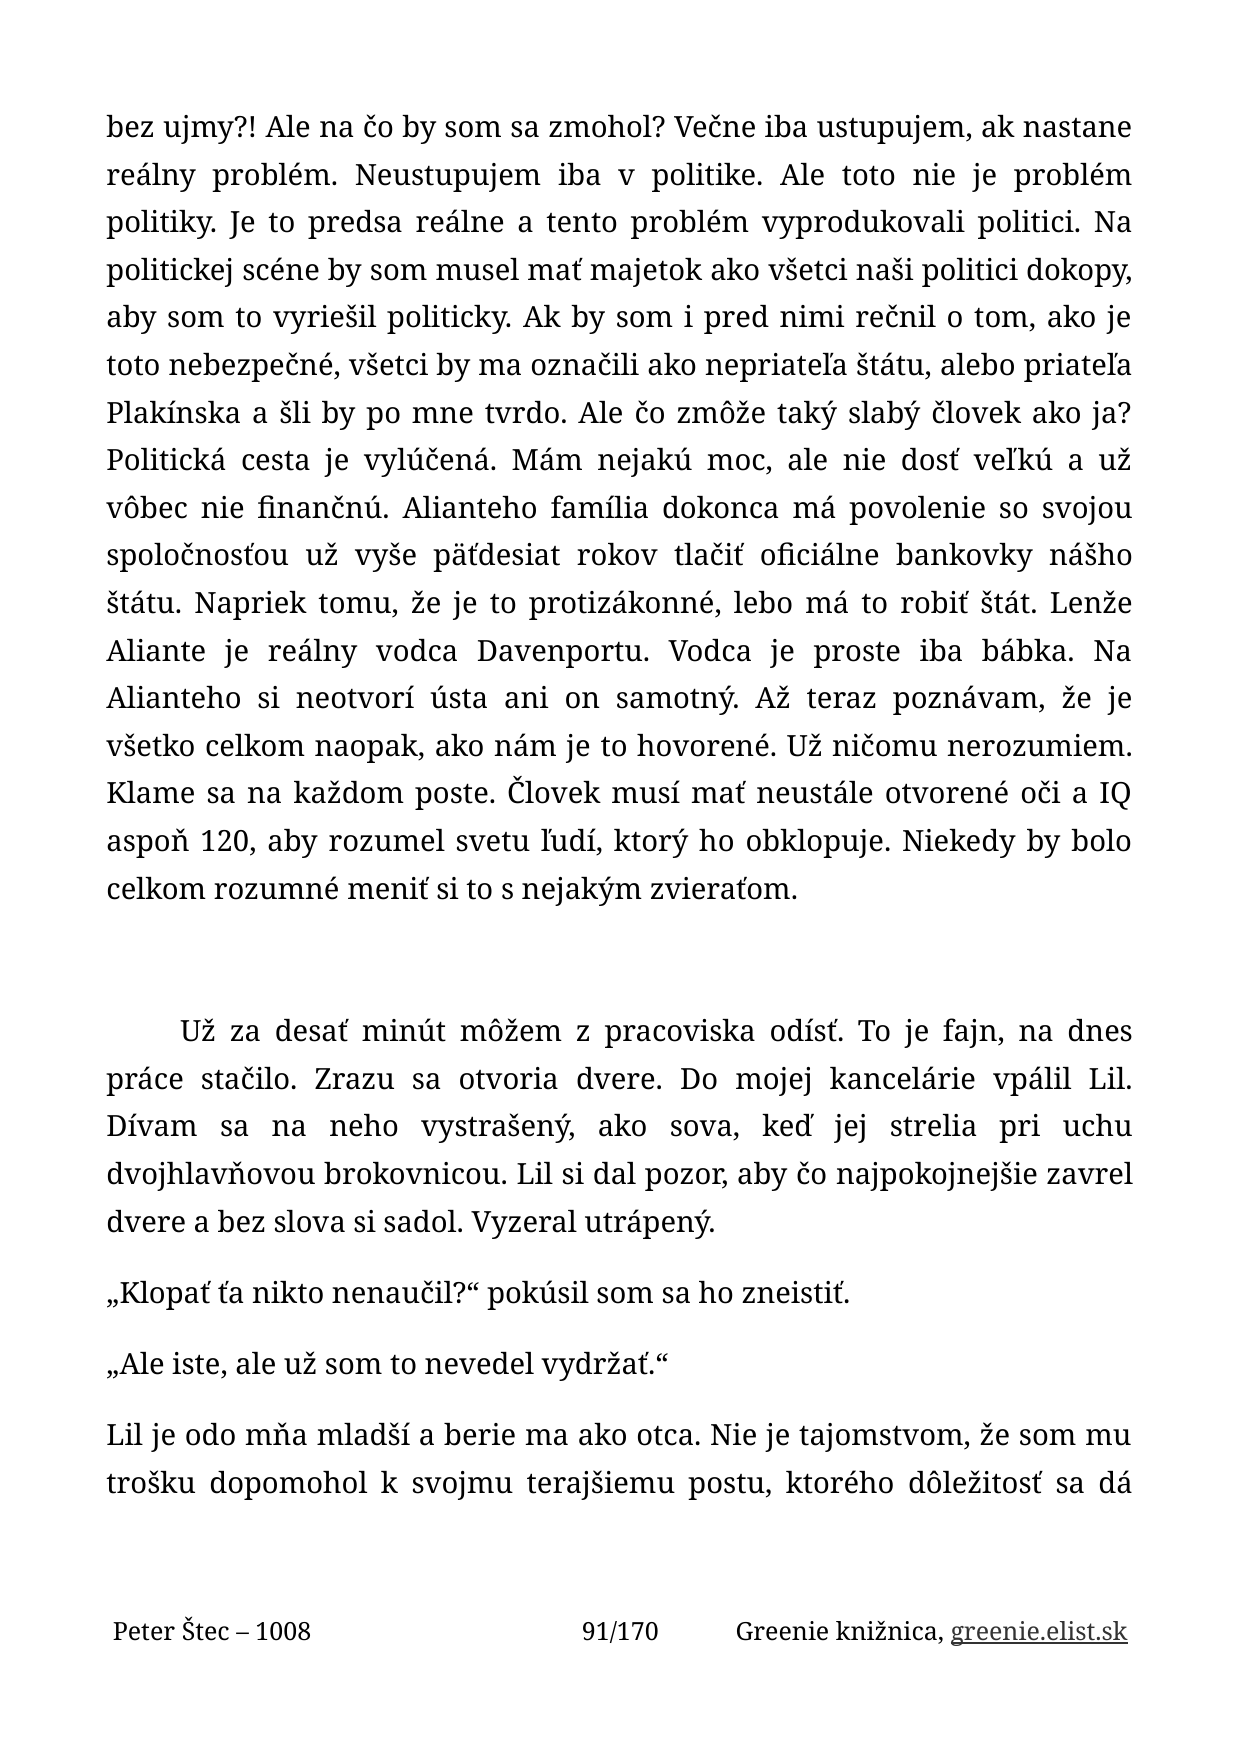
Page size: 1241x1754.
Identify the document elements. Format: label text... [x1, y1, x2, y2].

text „Klopať ťa nikto nenaučil?“ pokúsil som sa ho zneistiť. [106, 1272, 1134, 1312]
text bez ujmy?! Ale na čo by som sa zmohol? Večne iba ustupujem, ak nastane reálny problém. Neustupujem iba v politike. Ale toto nie je problém politiky. Je to predsa reálne a tento problém vyprodukovali politici. Na politickej scéne by som musel mať majetok ako všetci naši politici dokopy, aby som to vyriešil politicky. Ak by som i pred nimi rečnil o tom, ako je toto nebezpečné, všetci by ma označili ako nepriateľa štátu, alebo priateľa Plakínska a šli by po mne tvrdo. Ale čo zmôže taký slabý človek ako ja? Politická cesta je vylúčená. Mám nejakú moc, ale nie dosť veľkú a už vôbec nie finančnú. Alianteho família dokonca má povolenie so svojou spoločnosťou už vyše päťdesiat rokov tlačiť oficiálne bankovky nášho štátu. Napriek tomu, že je to protizákonné, lebo má to robiť štát. Lenže Aliante je reálny vodca Davenportu. Vodca je proste iba bábka. Na Alianteho si neotvorí ústa ani on samotný. Až teraz poznávam, že je všetko celkom naopak, ako nám je to hovorené. Už ničomu nerozumiem. Klame sa na každom poste. Človek musí mať neustále otvorené oči a IQ aspoň 120, aby rozumel svetu ľudí, ktorý ho obklopuje. Niekedy by bolo celkom rozumné meniť si to s nejakým zvieraťom. [106, 106, 1134, 908]
text „Ale iste, ale už som to nevedel vydržať.“ [106, 1343, 1134, 1383]
text Už za desať minút môžem z pracoviska odísť. To je fajn, na dnes práce stačilo. Zrazu sa otvoria dvere. Do mojej kancelárie vpálil Lil. Dívam sa na neho vystrašený, ako sova, keď jej strelia pri uchu dvojhlavňovou brokovnicou. Lil si dal pozor, aby čo najpokojnejšie zavrel dvere a bez slova si sadol. Vyzeral utrápený. [106, 1010, 1134, 1241]
text Lil je odo mňa mladší a berie ma ako otca. Nie je tajomstvom, že som mu trošku dopomohol k svojmu terajšiemu postu, ktorého dôležitosť sa dá [106, 1414, 1134, 1502]
